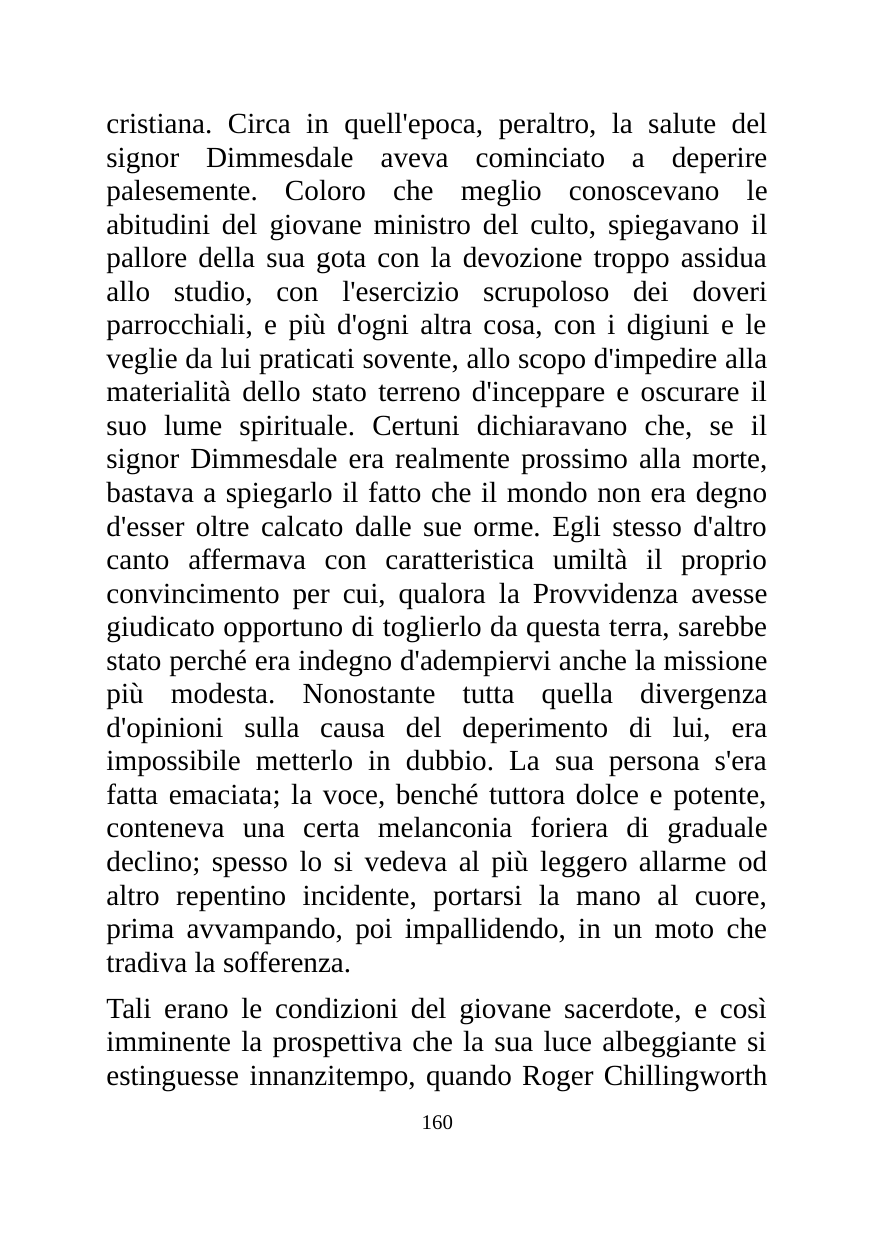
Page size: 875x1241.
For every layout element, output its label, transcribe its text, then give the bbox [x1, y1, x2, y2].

text Tali erano le condizioni del giovane sacerdote, e così imminente la prospettiva che la sua luce albeggiante si estinguesse innanzitempo, quando Roger Chillingworth [106, 991, 768, 1091]
text cristiana. Circa in quell'epoca, peraltro, la salute del signor Dimmesdale aveva cominciato a deperire palesemente. Coloro che meglio conoscevano le abitudini del giovane ministro del culto, spiegavano il pallore della sua gota con la devozione troppo assidua allo studio, con l'esercizio scrupoloso dei doveri parrocchiali, e più d'ogni altra cosa, con i digiuni e le veglie da lui praticati sovente, allo scopo d'impedire alla materialità dello stato terreno d'inceppare e oscurare il suo lume spirituale. Certuni dichiaravano che, se il signor Dimmesdale era realmente prossimo alla morte, bastava a spiegarlo il fatto che il mondo non era degno d'esser oltre calcato dalle sue orme. Egli stesso d'altro canto affermava con caratteristica umiltà il proprio convincimento per cui, qualora la Provvidenza avesse giudicato opportuno di toglierlo da questa terra, sarebbe stato perché era indegno d'adempiervi anche la missione più modesta. Nonostante tutta quella divergenza d'opinioni sulla causa del deperimento di lui, era impossibile metterlo in dubbio. La sua persona s'era fatta emaciata; la voce, benché tuttora dolce e potente, conteneva una certa melanconia foriera di graduale declino; spesso lo si vedeva al più leggero allarme od altro repentino incidente, portarsi la mano al cuore, prima avvampando, poi impallidendo, in un moto che tradiva la sofferenza. [106, 106, 768, 978]
